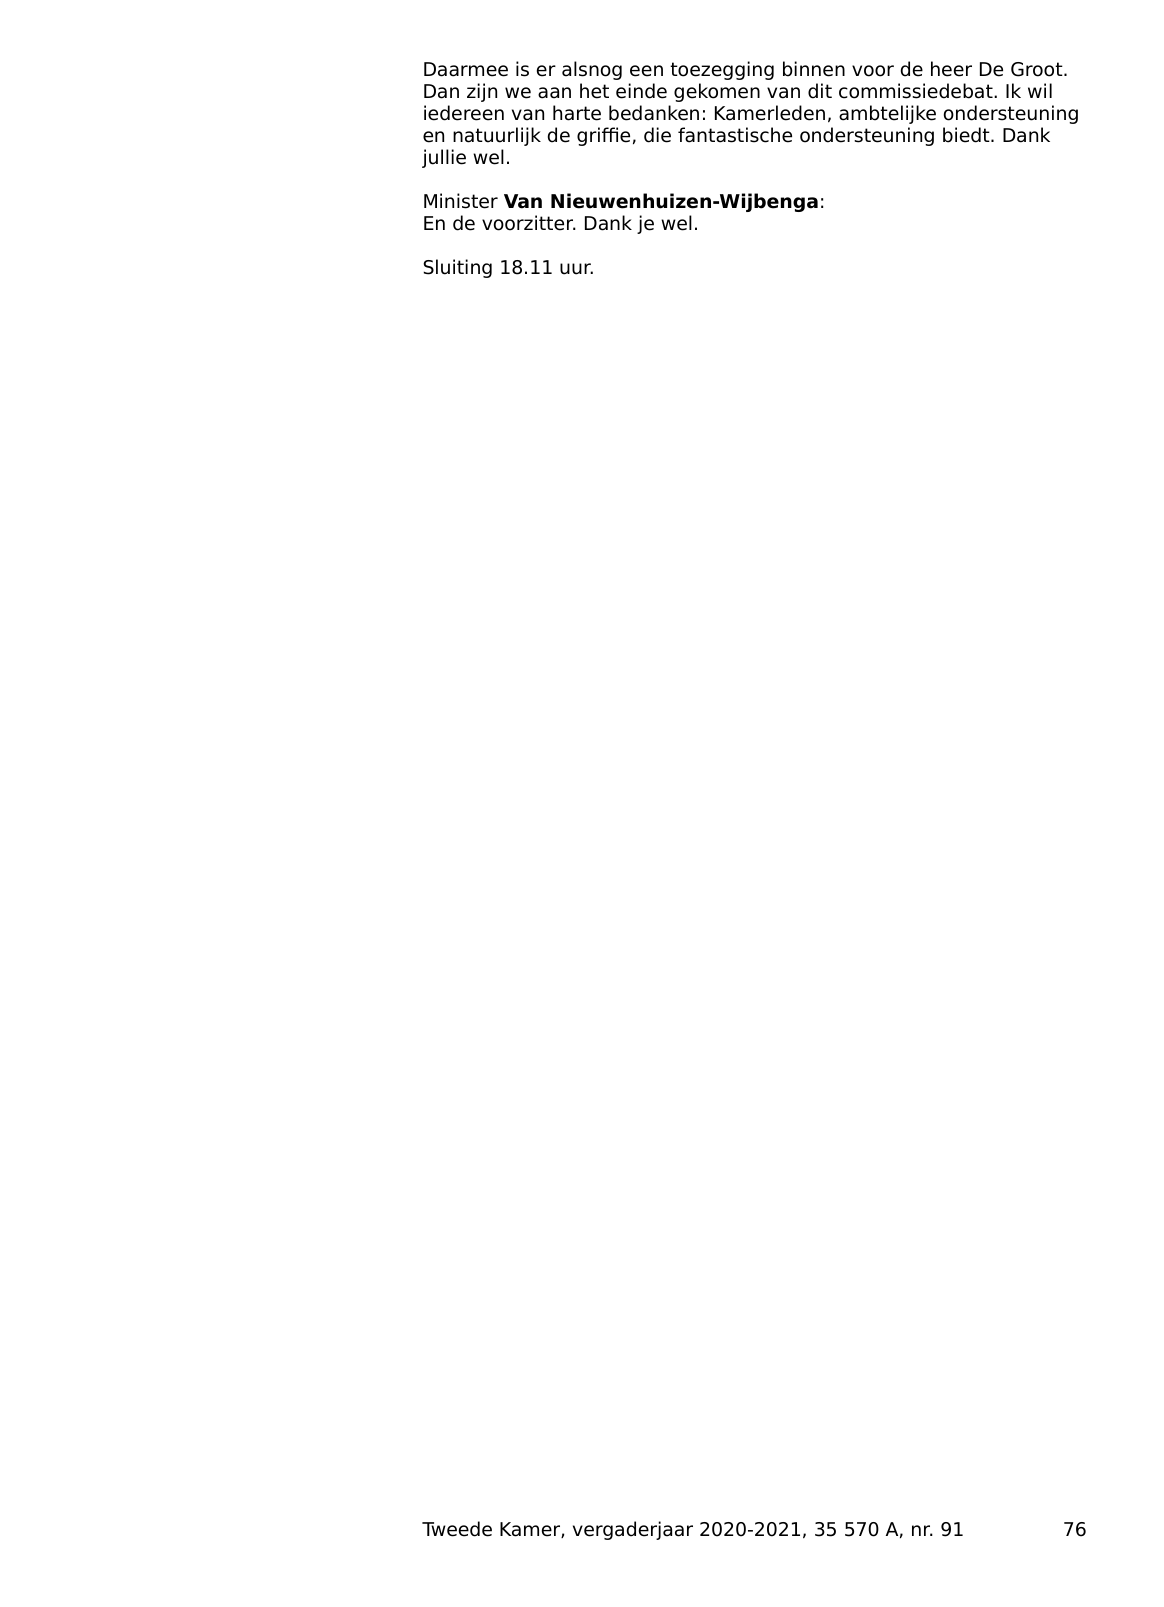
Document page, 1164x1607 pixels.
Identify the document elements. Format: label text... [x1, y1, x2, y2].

text En de voorzitter. Dank je wel. [422, 213, 1087, 235]
text Minister Van Nieuwenhuizen-Wijbenga: [422, 191, 1087, 213]
text Daarmee is er alsnog een toezegging binnen voor de heer De Groot. Dan zijn we aan het einde gekomen van dit commissiedebat. Ik wil iedereen van harte bedanken: Kamerleden, ambtelijke ondersteuning en natuurlijk de griffie, die fantastische ondersteuning biedt. Dank jullie wel. [422, 59, 1087, 169]
text Sluiting 18.11 uur. [422, 257, 1087, 279]
